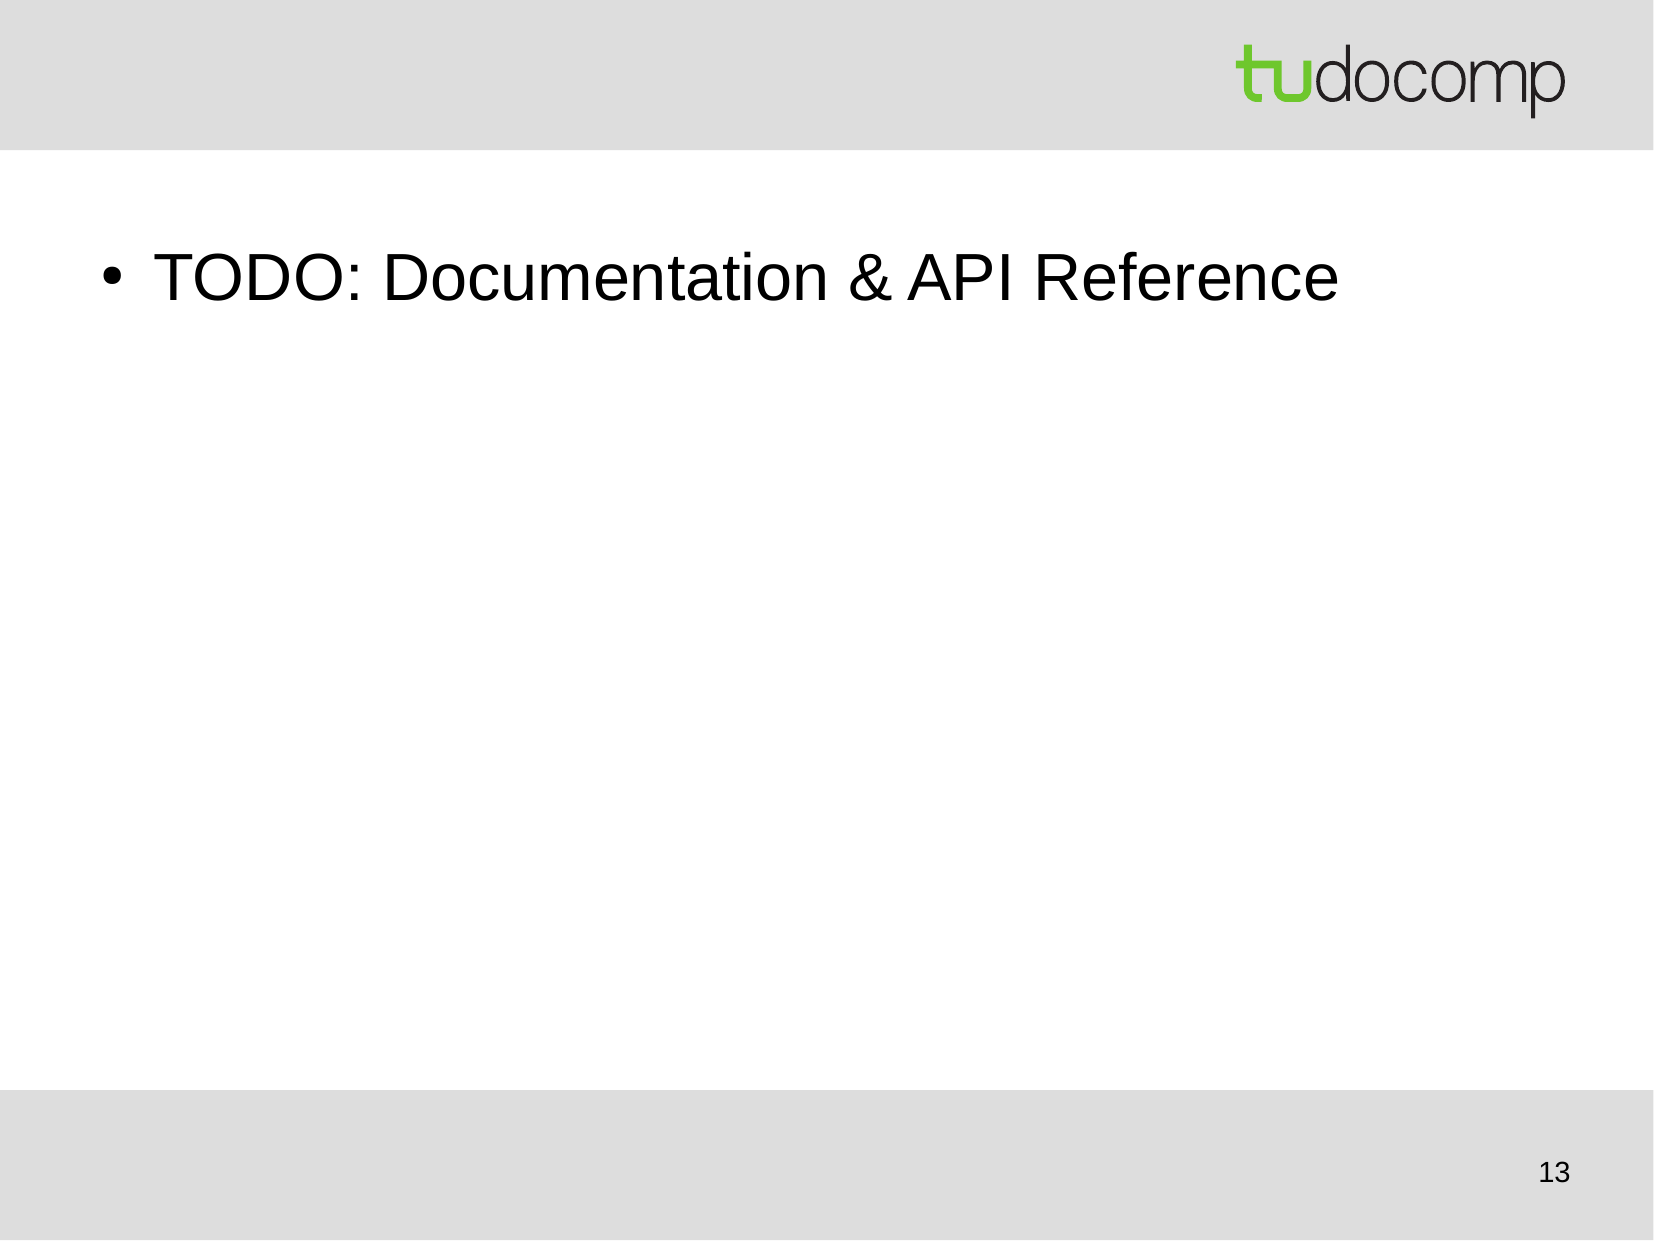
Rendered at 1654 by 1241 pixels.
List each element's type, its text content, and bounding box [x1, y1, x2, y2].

list TODO: Documentation & API Reference [82, 240, 1571, 976]
